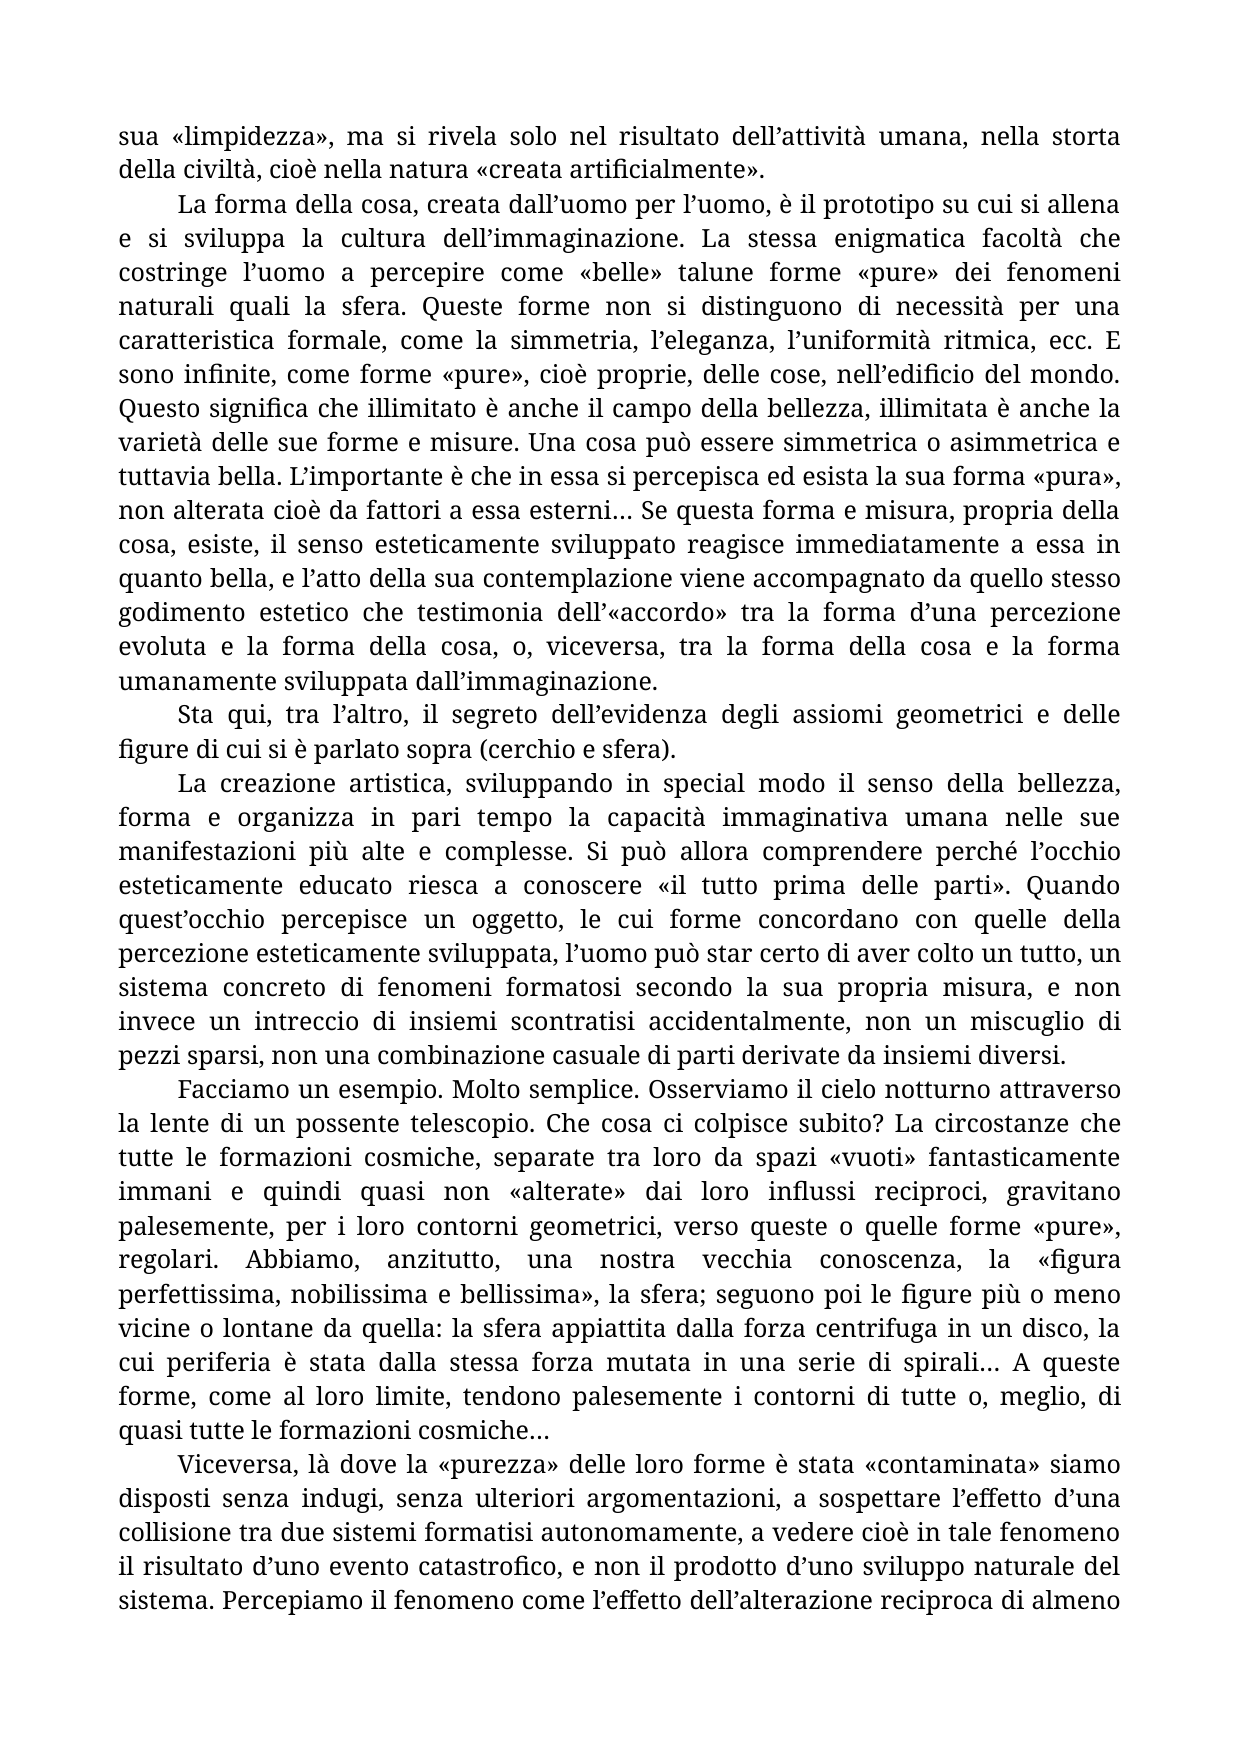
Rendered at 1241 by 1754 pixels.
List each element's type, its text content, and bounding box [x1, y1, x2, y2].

text Viceversa, là dove la «purezza» delle loro forme è stata «contaminata» siamo disposti senza indugi, senza ulteriori argomentazioni, a sospettare l’effetto d’una collisione tra due sistemi formatisi autonomamente, a vedere cioè in tale fenomeno il risultato d’uno evento catastrofico, e non il prodotto d’uno sviluppo naturale del sistema. Percepiamo il fenomeno come l’effetto dell’alterazione reciproca di almeno [118, 1447, 1122, 1617]
text Sta qui, tra l’altro, il segreto dell’evidenza degli assiomi geometrici e delle figure di cui si è parlato sopra (cerchio e sfera). [118, 697, 1122, 765]
text La creazione artistica, sviluppando in special modo il senso della bellezza, forma e organizza in pari tempo la capacità immaginativa umana nelle sue manifestazioni più alte e complesse. Si può allora comprendere perché l’occhio esteticamente educato riesca a conoscere «il tutto prima delle parti». Quando quest’occhio percepisce un oggetto, le cui forme concordano con quelle della percezione esteticamente sviluppata, l’uomo può star certo di aver colto un tutto, un sistema concreto di fenomeni formatosi secondo la sua propria misura, e non invece un intreccio di insiemi scontratisi accidentalmente, non un miscuglio di pezzi sparsi, non una combinazione casuale di parti derivate da insiemi diversi. [118, 765, 1122, 1072]
text La forma della cosa, creata dall’uomo per l’uomo, è il prototipo su cui si allena e si sviluppa la cultura dell’immaginazione. La stessa enigmatica facoltà che costringe l’uomo a percepire come «belle» talune forme «pure» dei fenomeni naturali quali la sfera. Queste forme non si distinguono di necessità per una caratteristica formale, come la simmetria, l’eleganza, l’uniformità ritmica, ecc. E sono infinite, come forme «pure», cioè proprie, delle cose, nell’edificio del mondo. Questo significa che illimitato è anche il campo della bellezza, illimitata è anche la varietà delle sue forme e misure. Una cosa può essere simmetrica o asimmetrica e tuttavia bella. L’importante è che in essa si percepisca ed esista la sua forma «pura», non alterata cioè da fattori a essa esterni… Se questa forma e misura, propria della cosa, esiste, il senso esteticamente sviluppato reagisce immediatamente a essa in quanto bella, e l’atto della sua contemplazione viene accompagnato da quello stesso godimento estetico che testimonia dell’«accordo» tra la forma d’una percezione evoluta e la forma della cosa, o, viceversa, tra la forma della cosa e la forma umanamente sviluppata dall’immaginazione. [118, 186, 1122, 697]
text sua «limpidezza», ma si rivela solo nel risultato dell’attività umana, nella storta della civiltà, cioè nella natura «creata artificialmente». [118, 118, 1122, 186]
text Facciamo un esempio. Molto semplice. Osserviamo il cielo notturno attraverso la lente di un possente telescopio. Che cosa ci colpisce subito? La circostanze che tutte le formazioni cosmiche, separate tra loro da spazi «vuoti» fantasticamente immani e quindi quasi non «alterate» dai loro influssi reciproci, gravitano palesemente, per i loro contorni geometrici, verso queste o quelle forme «pure», regolari. Abbiamo, anzitutto, una nostra vecchia conoscenza, la «figura perfettissima, nobilissima e bellissima», la sfera; seguono poi le figure più o meno vicine o lontane da quella: la sfera appiattita dalla forza centrifuga in un disco, la cui periferia è stata dalla stessa forza mutata in una serie di spirali… A queste forme, come al loro limite, tendono palesemente i contorni di tutte o, meglio, di quasi tutte le formazioni cosmiche… [118, 1072, 1122, 1447]
